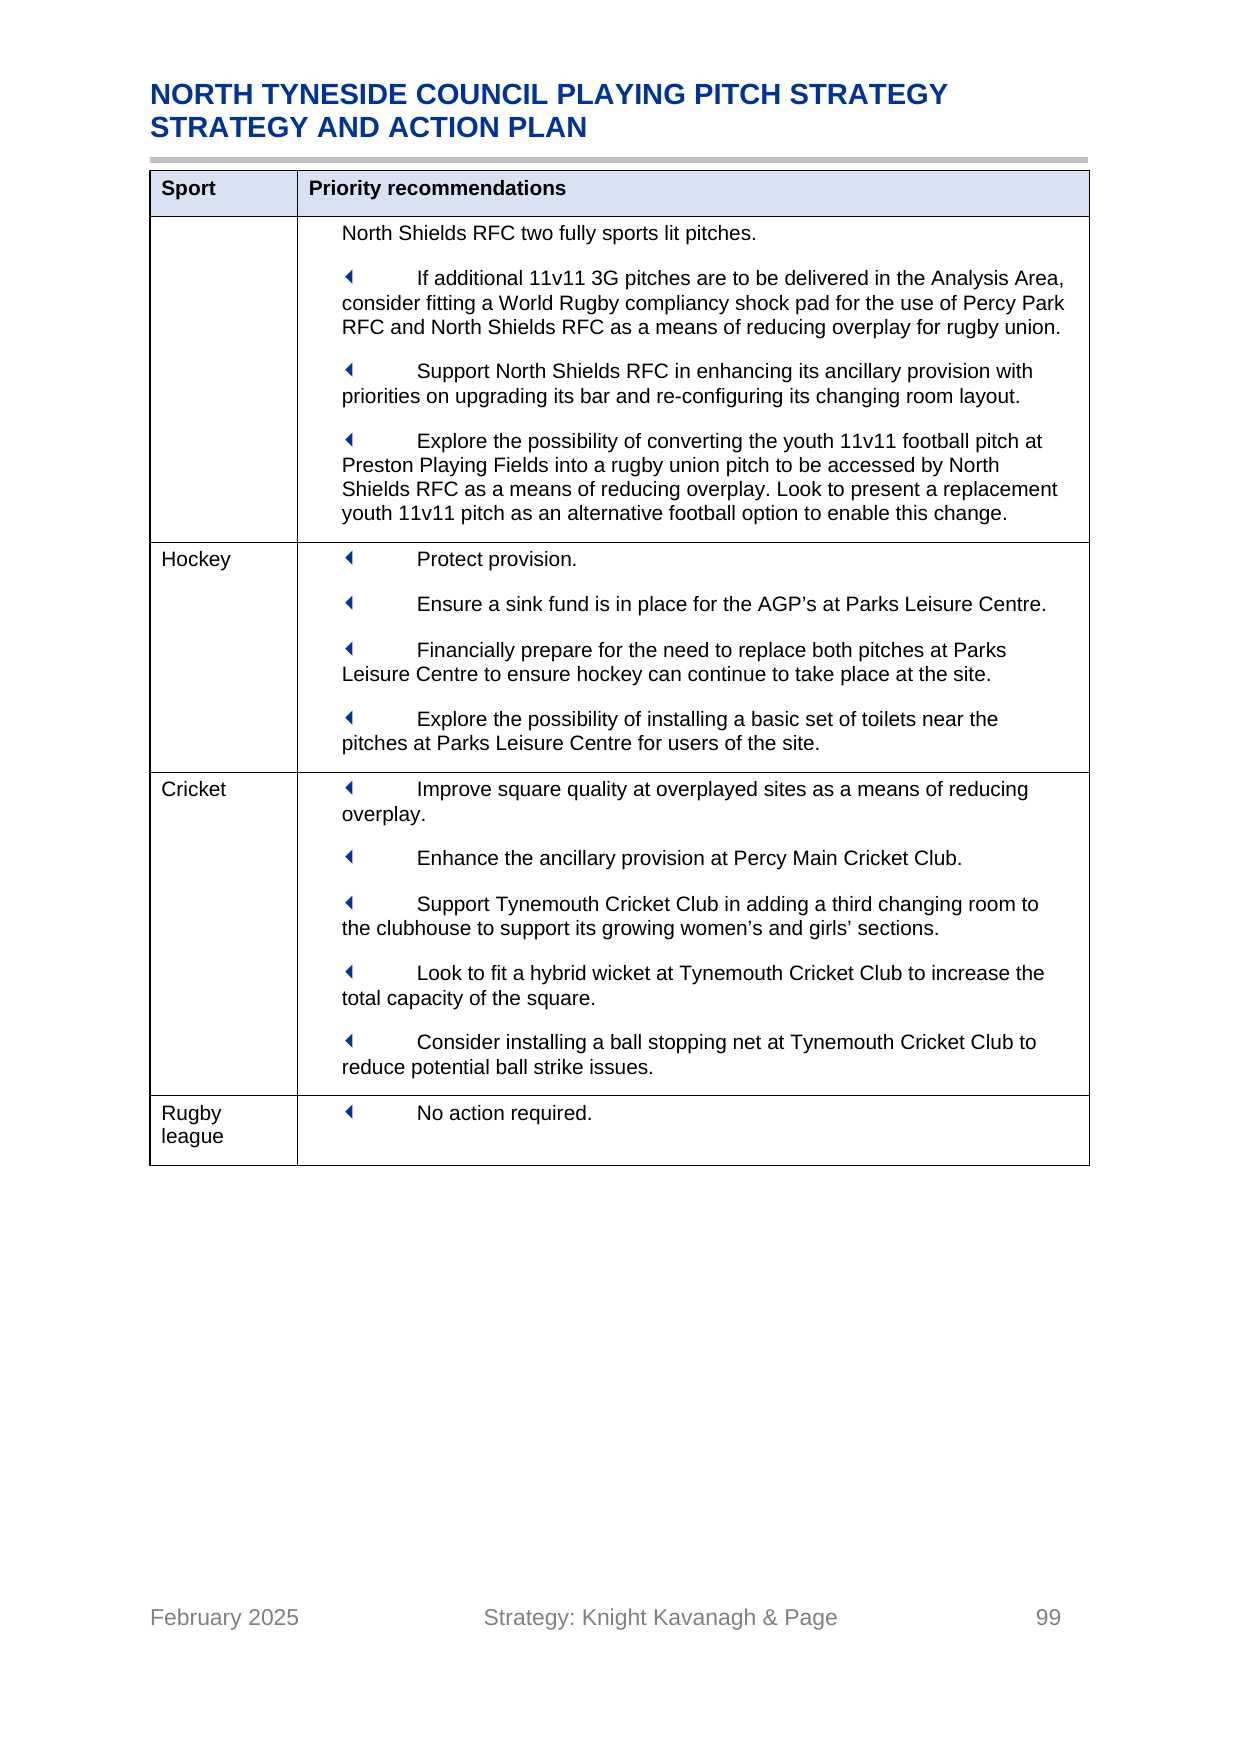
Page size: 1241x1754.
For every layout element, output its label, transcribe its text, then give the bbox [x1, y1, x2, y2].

table_cell Protect provision. Ensure a sink fund is in place for the AGP’s at Parks Leisure Centre. Financially prepare for the need to replace both pitches at Parks Leisure Centre to ensure hockey can continue to take place at the site. Explore the possibility of installing a basic set of toilets near the pitches at Parks Leisure Centre for users of the site. [298, 543, 1089, 772]
table_header Sport [151, 171, 297, 216]
table_header Priority recommendations [298, 171, 1089, 216]
table_cell North Shields RFC two fully sports lit pitches. If additional 11v11 3G pitches are to be delivered in the Analysis Area, consider fitting a World Rugby compliancy shock pad for the use of Percy Park RFC and North Shields RFC as a means of reducing overplay for rugby union. Support North Shields RFC in enhancing its ancillary provision with priorities on upgrading its bar and re-configuring its changing room layout. Explore the possibility of converting the youth 11v11 football pitch at Preston Playing Fields into a rugby union pitch to be accessed by North Shields RFC as a means of reducing overplay. Look to present a replacement youth 11v11 pitch as an alternative football option to enable this change. [298, 217, 1089, 542]
table_cell No action required. [298, 1096, 1089, 1165]
table_cell Cricket [151, 773, 297, 1095]
table_cell Rugby league [151, 1096, 297, 1165]
table_cell [151, 217, 297, 542]
table_cell Improve square quality at overplayed sites as a means of reducing overplay. Enhance the ancillary provision at Percy Main Cricket Club. Support Tynemouth Cricket Club in adding a third changing room to the clubhouse to support its growing women’s and girls’ sections. Look to fit a hybrid wicket at Tynemouth Cricket Club to increase the total capacity of the square. Consider installing a ball stopping net at Tynemouth Cricket Club to reduce potential ball strike issues. [298, 773, 1089, 1095]
table_cell Hockey [151, 543, 297, 772]
